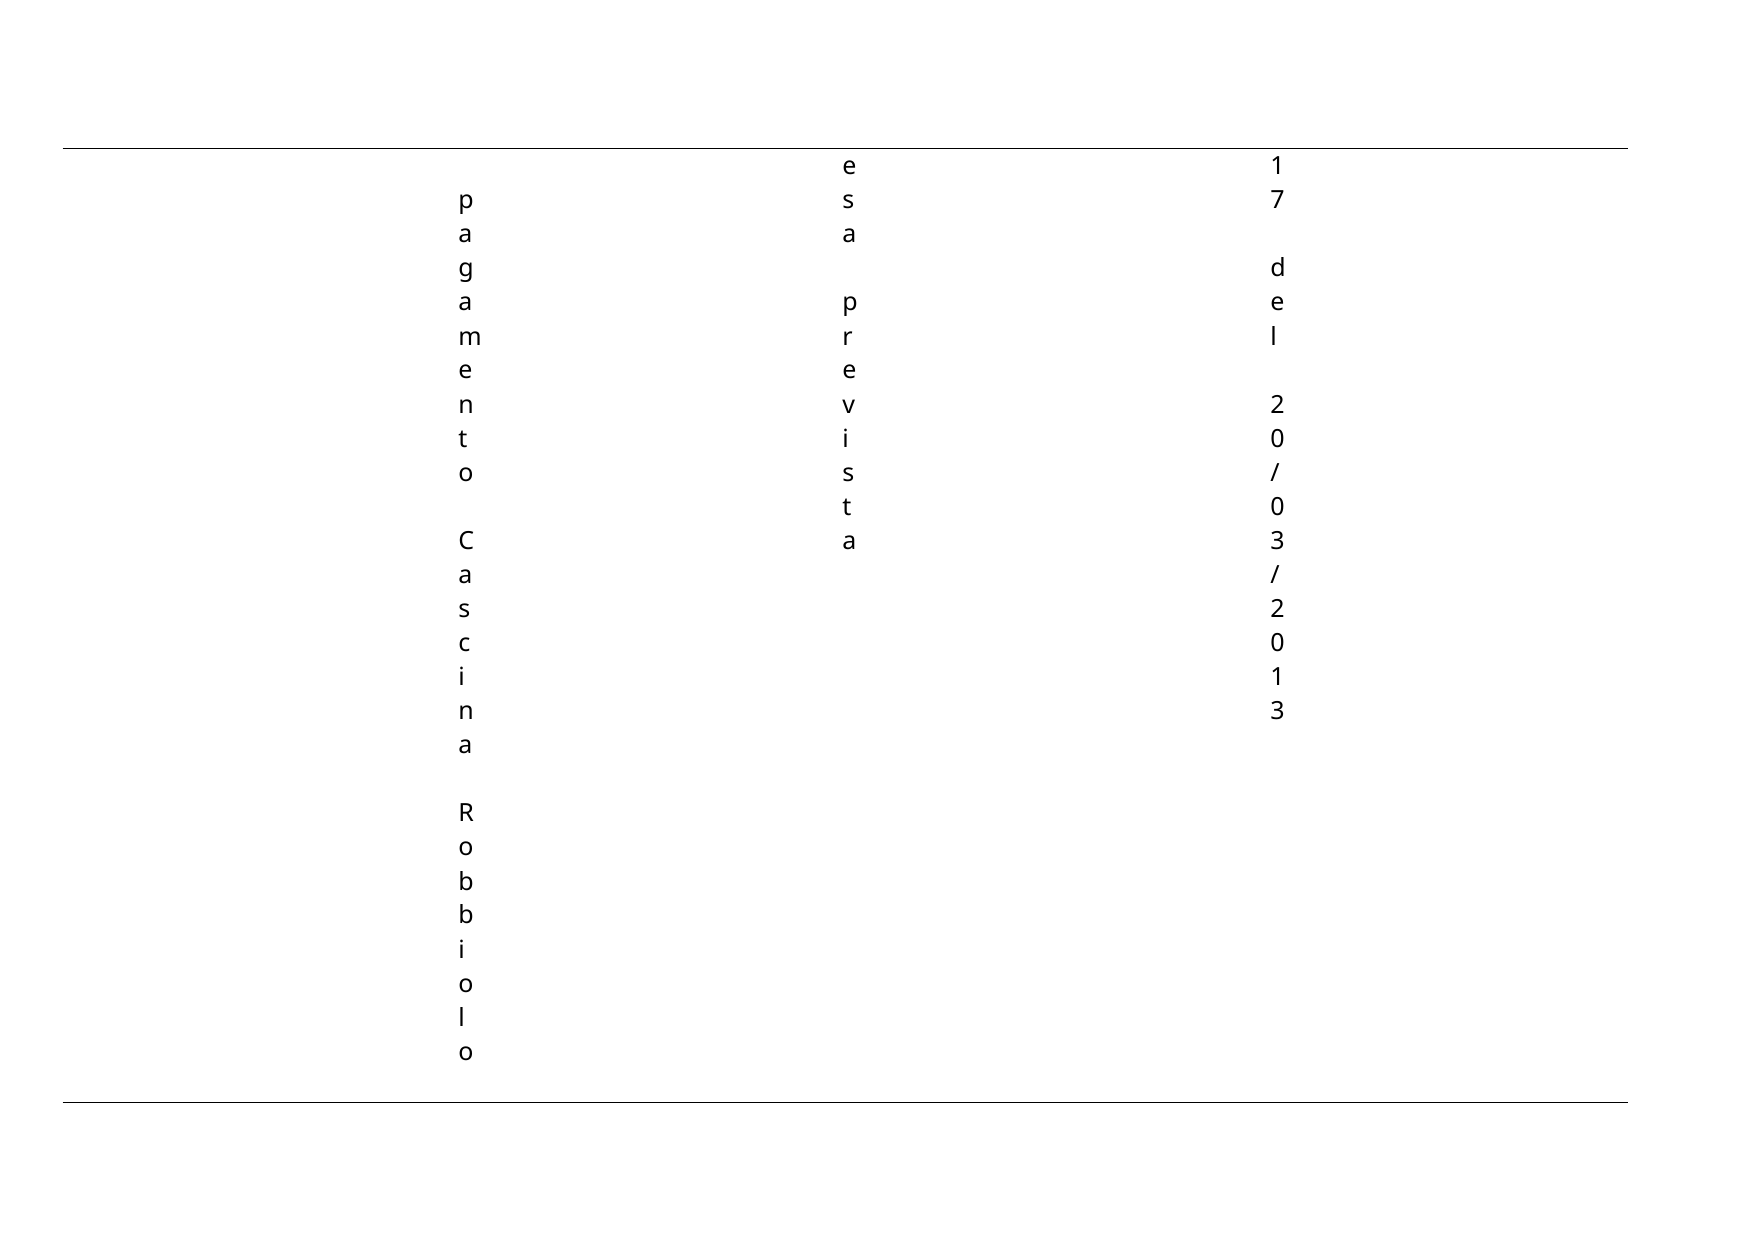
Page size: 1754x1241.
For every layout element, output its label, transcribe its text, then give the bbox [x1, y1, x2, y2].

table_cell pagamento Cascina Robbiolo [447, 149, 831, 1102]
table_cell esa prevista [831, 149, 1259, 1102]
table_cell 17 del 20/03/2013 [1259, 149, 1628, 1102]
table_cell [63, 149, 447, 1102]
